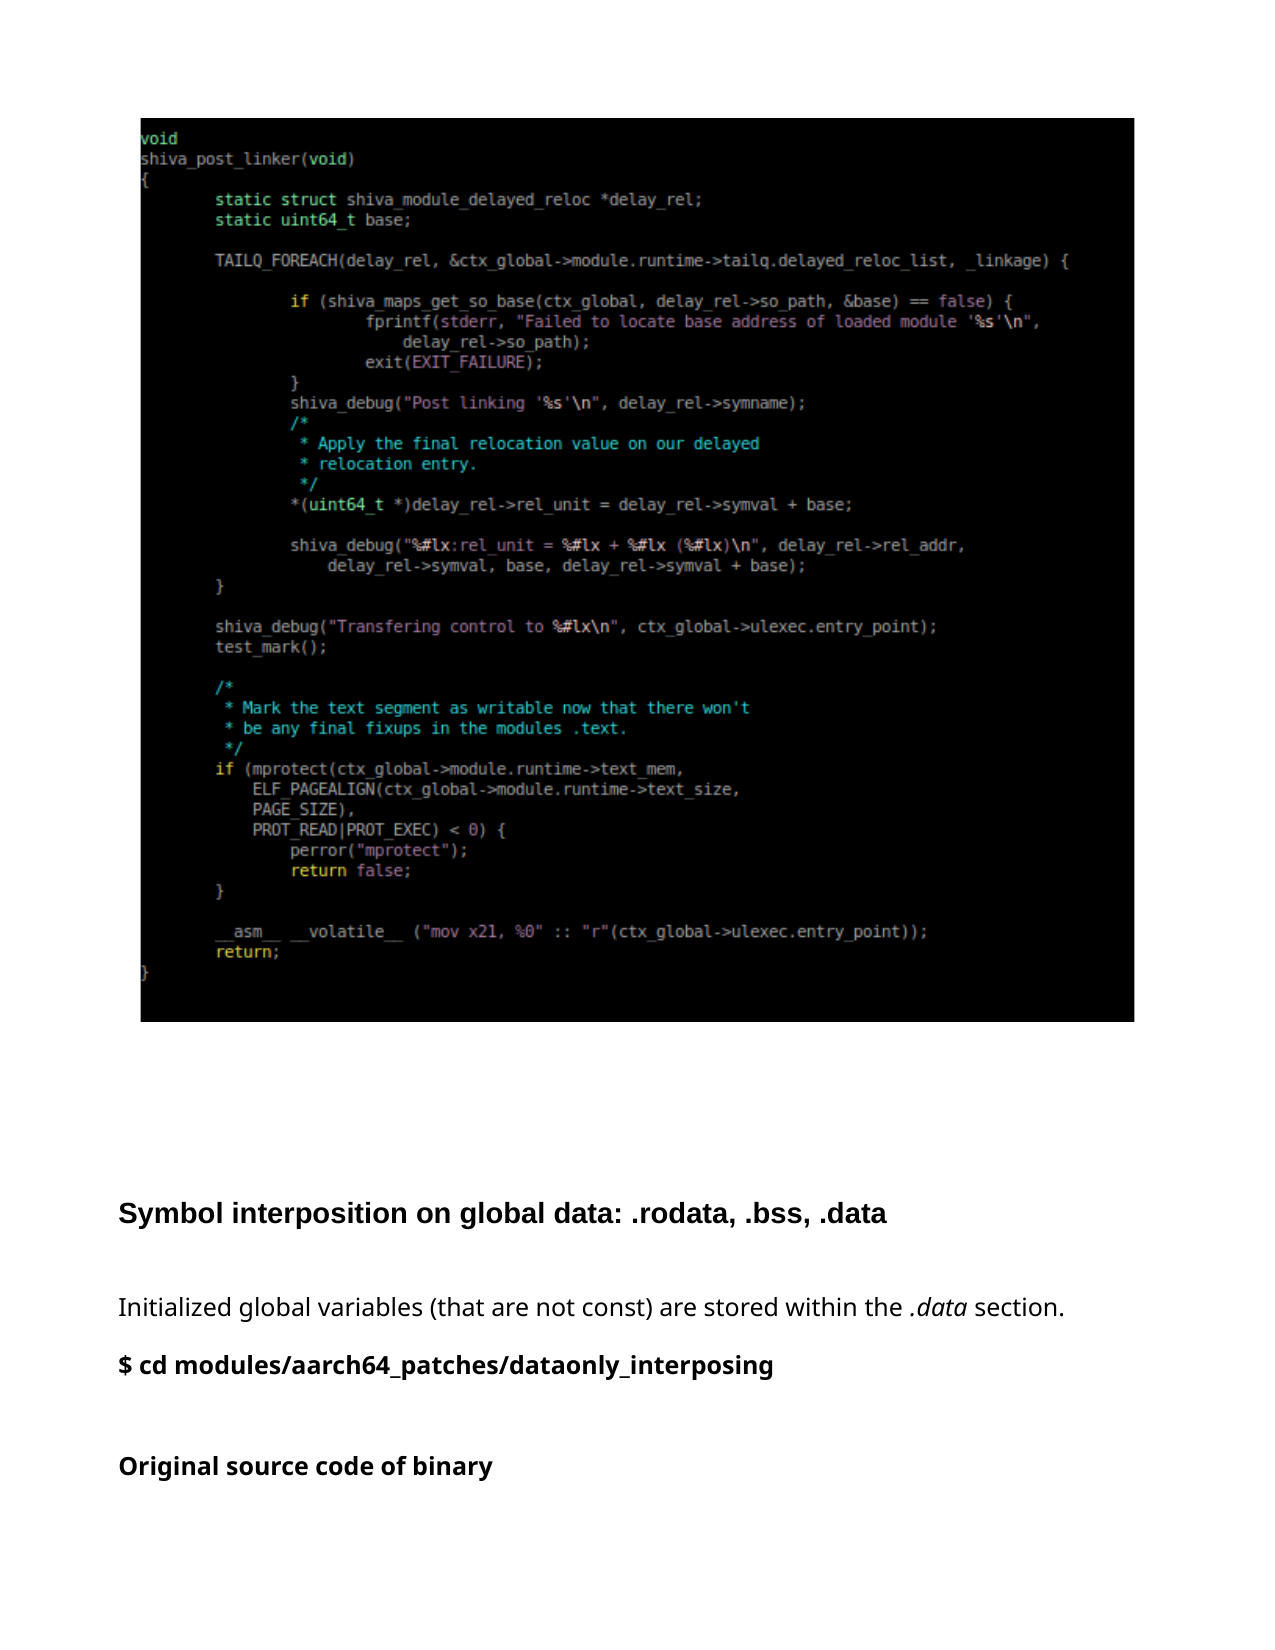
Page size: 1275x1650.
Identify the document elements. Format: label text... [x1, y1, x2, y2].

subtitle Symbol interposition on global data: .rodata, .bss, .data [118, 1196, 1157, 1229]
text Original source code of binary [118, 1449, 1157, 1483]
text Initialized global variables (that are not const) are stored within the .data section. [118, 1289, 1157, 1324]
picture [140, 118, 1135, 1022]
text $ cd modules/aarch64_patches/dataonly_interposing [118, 1347, 1157, 1381]
